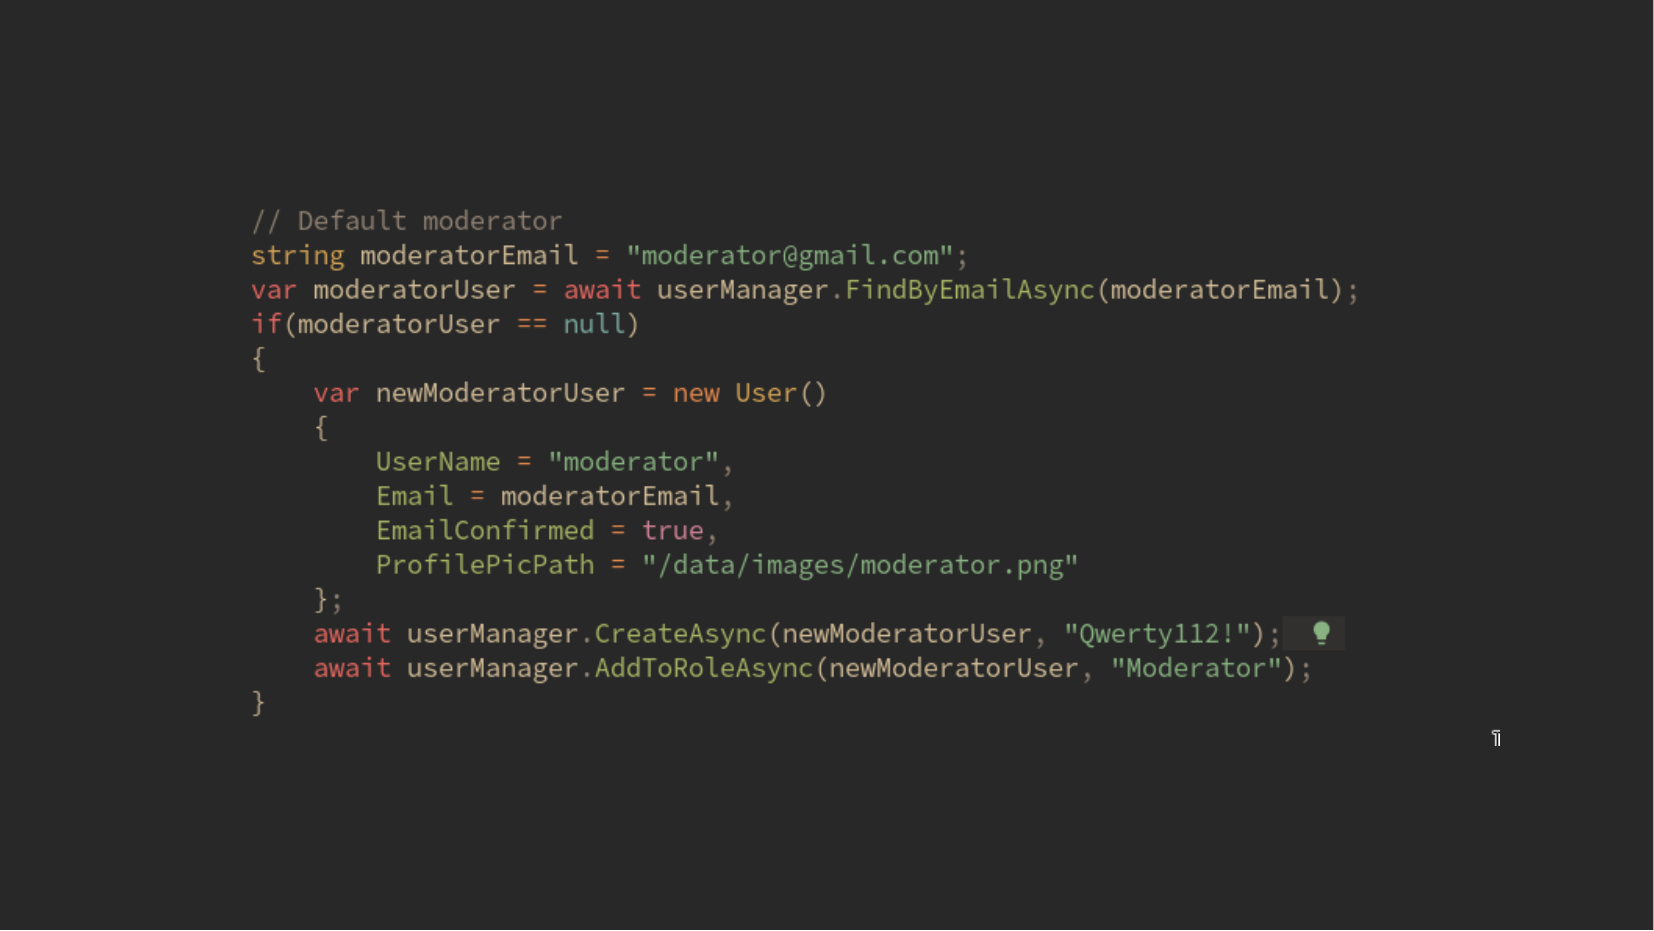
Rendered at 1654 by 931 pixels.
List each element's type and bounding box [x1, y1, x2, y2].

picture [179, 202, 1500, 746]
